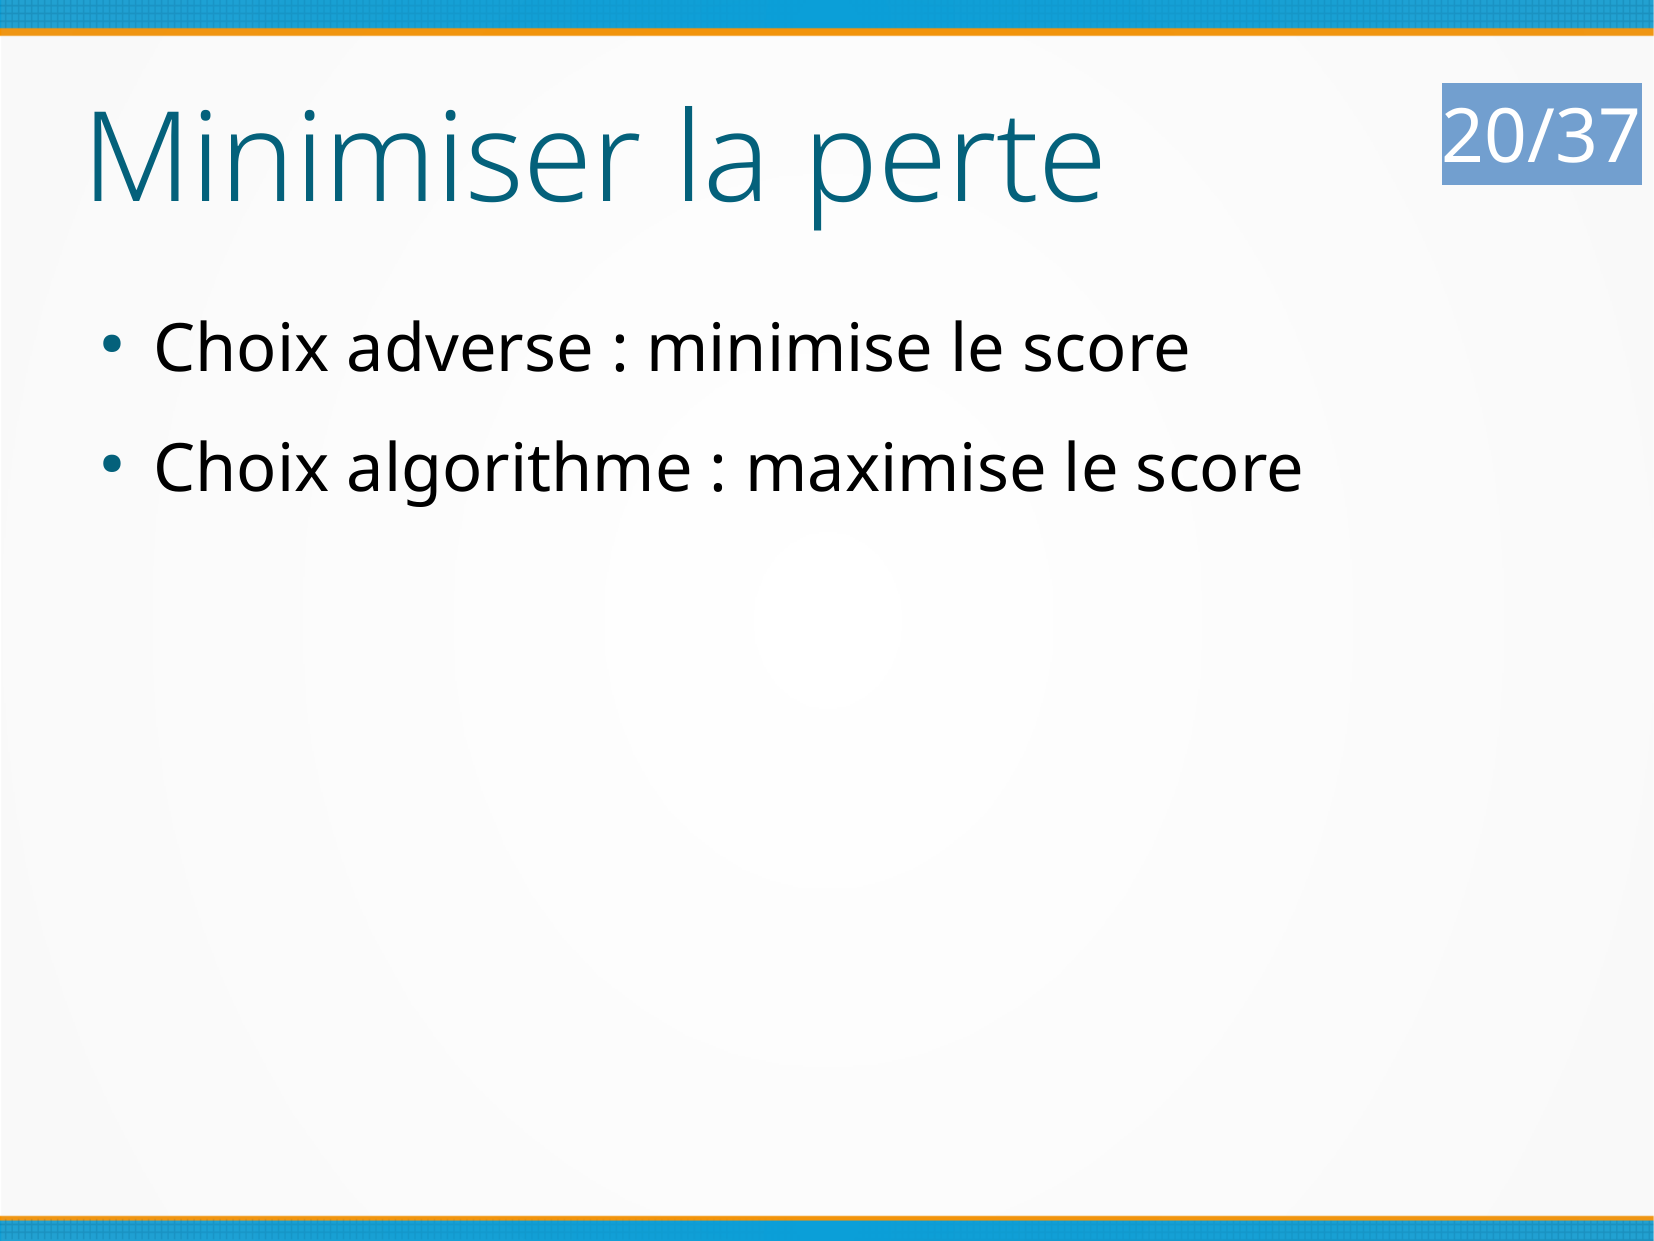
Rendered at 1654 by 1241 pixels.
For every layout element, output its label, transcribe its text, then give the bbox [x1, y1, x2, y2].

list Choix adverse : minimise le score Choix algorithme : maximise le score [82, 300, 1576, 1186]
title Minimiser la perte [82, 49, 1571, 257]
picture [0, 0, 1654, 1241]
